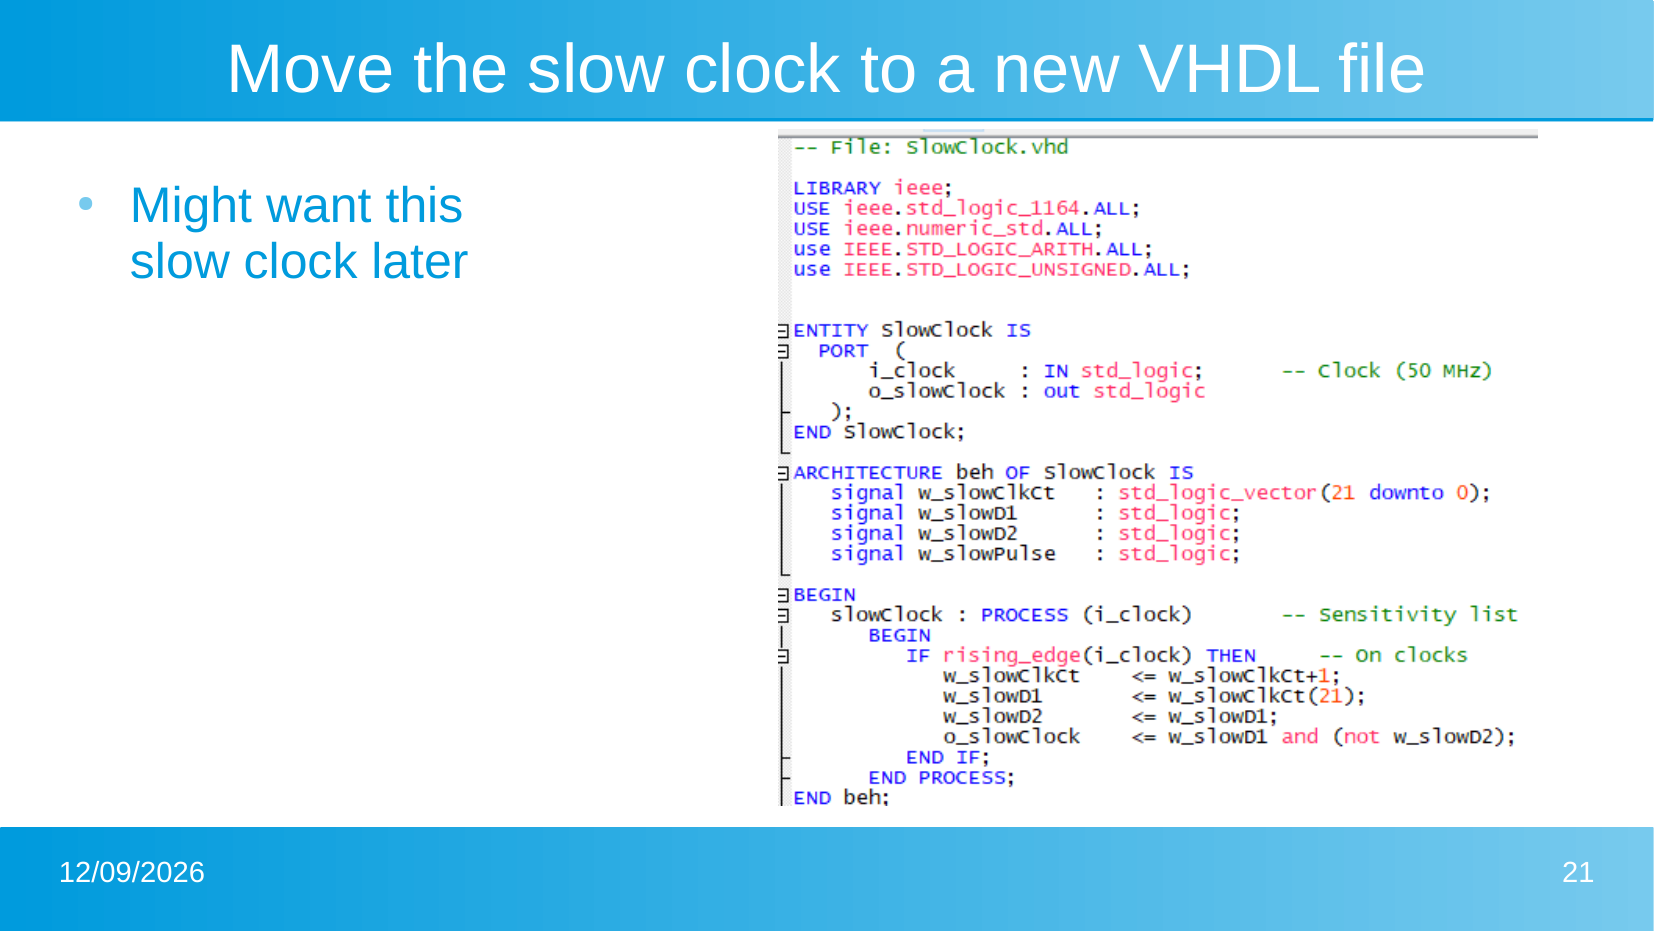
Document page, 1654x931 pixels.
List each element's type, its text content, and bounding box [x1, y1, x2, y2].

list Might want this slow clock later [59, 177, 526, 768]
title Move the slow clock to a new VHDL file [59, 29, 1595, 108]
picture [778, 129, 1538, 806]
